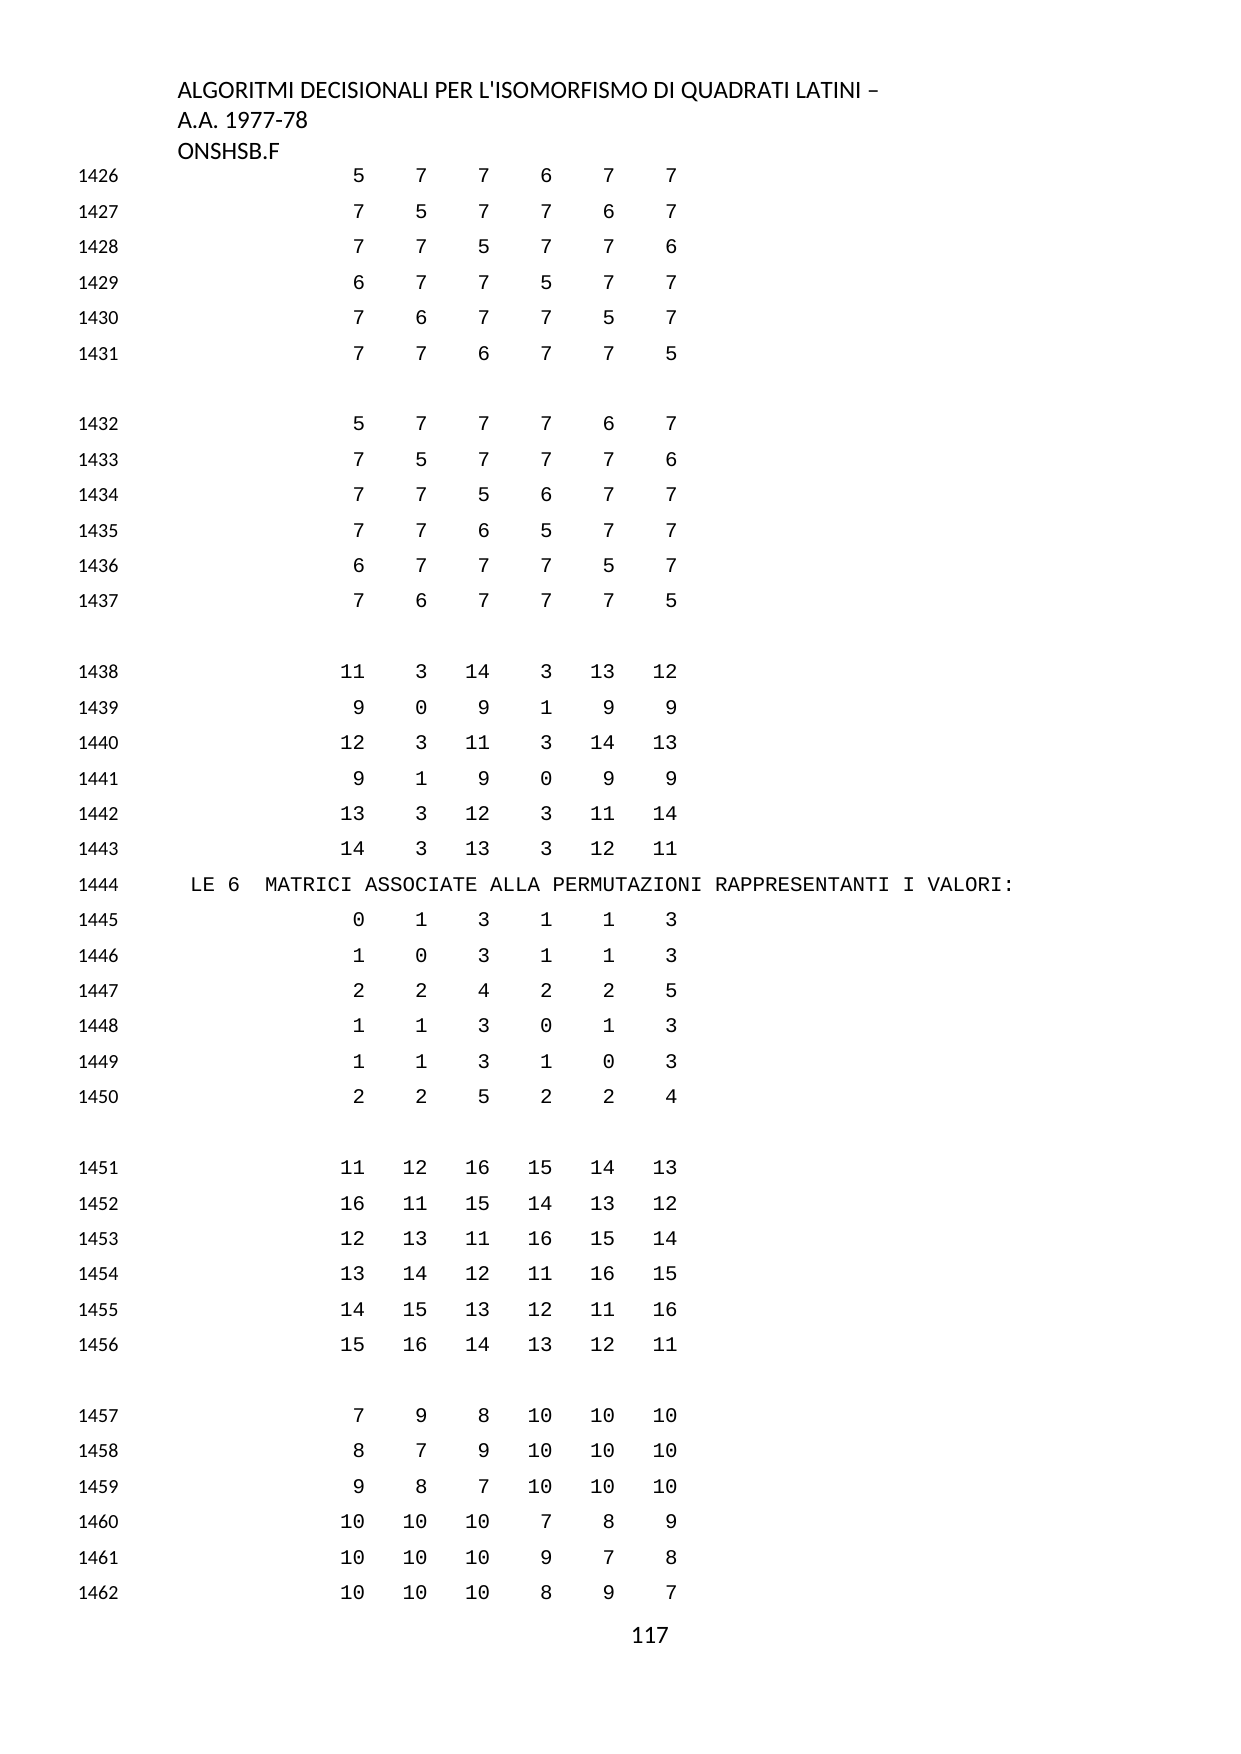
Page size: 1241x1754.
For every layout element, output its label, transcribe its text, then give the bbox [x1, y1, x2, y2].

list 11 12 16 15 14 13 [177, 1157, 1122, 1181]
list 14 3 13 3 12 11 [177, 838, 1122, 862]
list 10 10 10 7 8 9 [177, 1511, 1122, 1535]
list 7 6 7 7 5 7 [177, 307, 1122, 331]
list 12 3 11 3 14 13 [177, 732, 1122, 756]
list 0 1 3 1 1 3 [177, 909, 1122, 933]
list 7 5 7 7 7 6 [177, 449, 1122, 472]
list 7 5 7 7 6 7 [177, 201, 1122, 224]
list 16 11 15 14 13 12 [177, 1192, 1122, 1216]
list 6 7 7 7 5 7 [177, 555, 1122, 579]
list 7 6 7 7 7 5 [177, 590, 1122, 614]
list LE 6 MATRICI ASSOCIATE ALLA PERMUTAZIONI RAPPRESENTANTI I VALORI: [177, 874, 1122, 897]
list 5 7 7 7 6 7 [177, 413, 1122, 437]
list 15 16 14 13 12 11 [177, 1334, 1122, 1358]
list 6 7 7 5 7 7 [177, 272, 1122, 295]
list 7 9 8 10 10 10 [177, 1405, 1122, 1429]
list 11 3 14 3 13 12 [177, 661, 1122, 685]
list 7 7 5 6 7 7 [177, 484, 1122, 508]
list 14 15 13 12 11 16 [177, 1299, 1122, 1322]
list 9 8 7 10 10 10 [177, 1476, 1122, 1499]
list 1 1 3 0 1 3 [177, 1015, 1122, 1039]
list 7 7 6 7 7 5 [177, 342, 1122, 366]
list 2 2 4 2 2 5 [177, 980, 1122, 1004]
list 5 7 7 6 7 7 [177, 165, 1122, 189]
list 13 14 12 11 16 15 [177, 1263, 1122, 1287]
list 2 2 5 2 2 4 [177, 1086, 1122, 1110]
list 12 13 11 16 15 14 [177, 1228, 1122, 1252]
list 7 7 5 7 7 6 [177, 236, 1122, 260]
list 13 3 12 3 11 14 [177, 803, 1122, 827]
list 1 0 3 1 1 3 [177, 944, 1122, 968]
list 8 7 9 10 10 10 [177, 1440, 1122, 1464]
list 9 1 9 0 9 9 [177, 767, 1122, 791]
list 7 7 6 5 7 7 [177, 519, 1122, 543]
list 10 10 10 8 9 7 [177, 1582, 1122, 1606]
list 10 10 10 9 7 8 [177, 1547, 1122, 1570]
list 9 0 9 1 9 9 [177, 697, 1122, 720]
list 1 1 3 1 0 3 [177, 1051, 1122, 1074]
